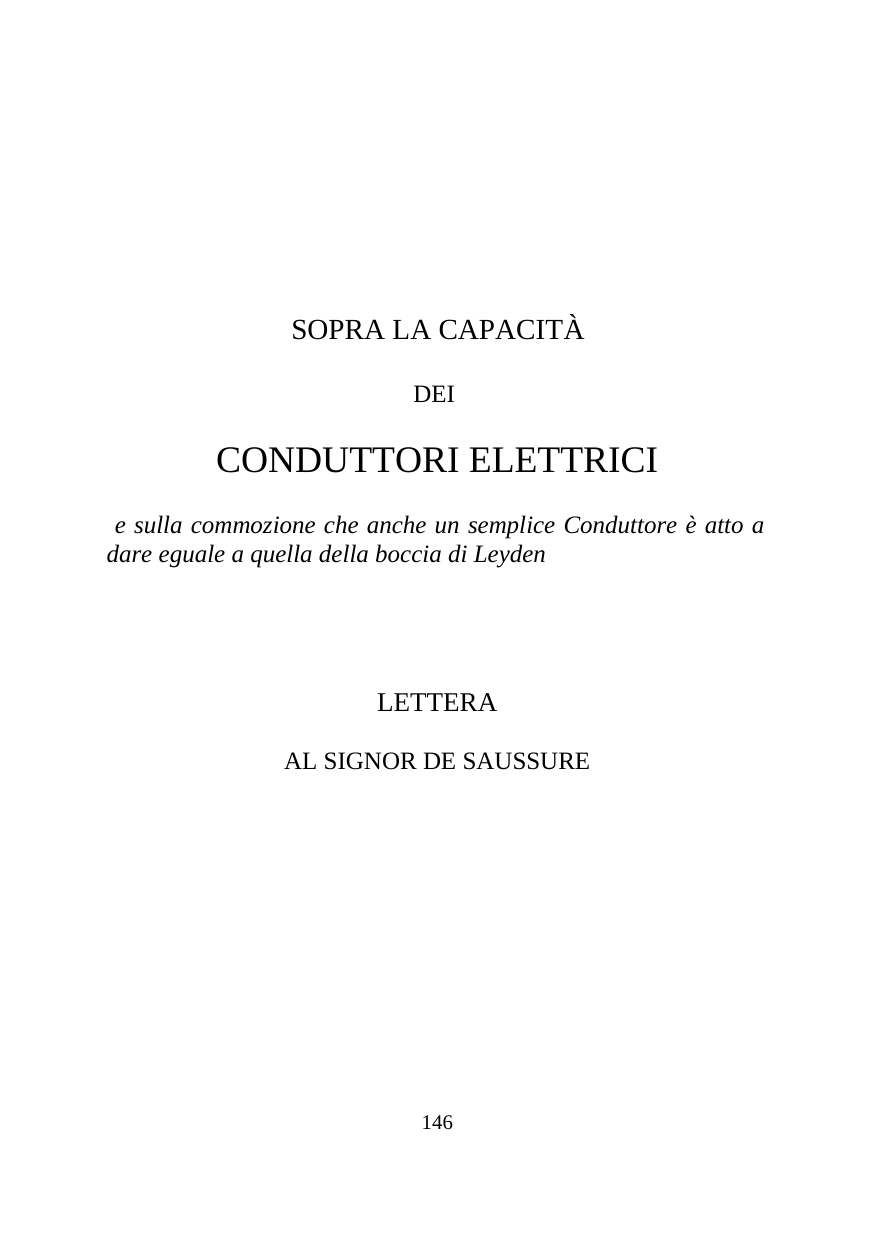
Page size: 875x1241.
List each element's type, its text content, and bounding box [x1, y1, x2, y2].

text SOPRA LA CAPACITÀ [106, 312, 768, 346]
text LETTERA [106, 686, 768, 717]
text AL SIGNOR DE SAUSSURE [106, 746, 768, 775]
text e sulla commozione che anche un semplice Conduttore è atto a dare eguale a quella della boccia di Leyden [106, 510, 768, 568]
text CONDUTTORI ELETTRICI [106, 437, 768, 481]
text DEI [106, 379, 768, 408]
